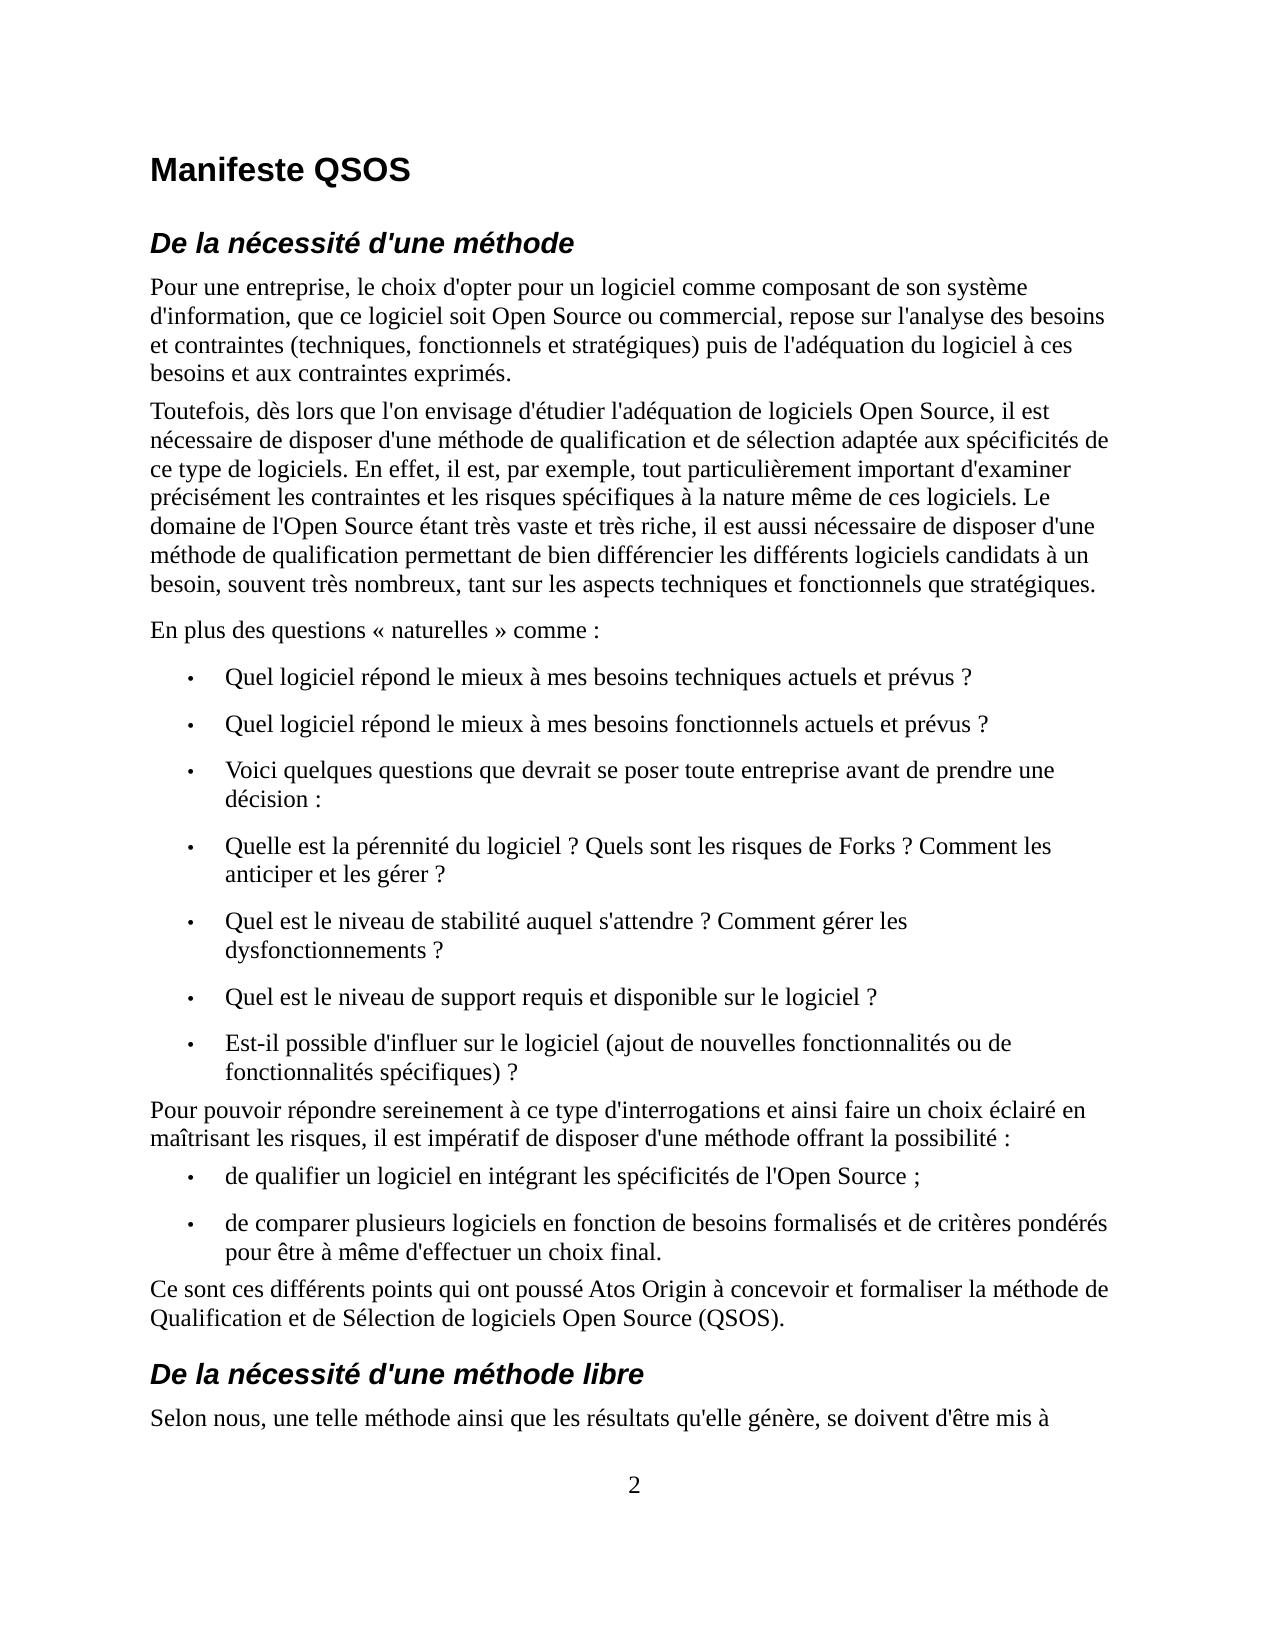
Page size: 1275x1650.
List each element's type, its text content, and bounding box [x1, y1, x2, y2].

list Quel est le niveau de stabilité auquel s'attendre ? Comment gérer les dysfonctionnements ? [187, 906, 1125, 964]
list de qualifier un logiciel en intégrant les spécificités de l'Open Source ; [187, 1161, 1125, 1190]
list Quelle est la pérennité du logiciel ? Quels sont les risques de Forks ? Comment les anticiper et les gérer ? [187, 831, 1125, 888]
list Quel est le niveau de support requis et disponible sur le logiciel ? [187, 982, 1125, 1010]
text Toutefois, dès lors que l'on envisage d'étudier l'adéquation de logiciels Open Source, il est nécessaire de disposer d'une méthode de qualification et de sélection adaptée aux spécificités de ce type de logiciels. En effet, il est, par exemple, tout particulièrement important d'examiner précisément les contraintes et les risques spécifiques à la nature même de ces logiciels. Le domaine de l'Open Source étant très vaste et très riche, il est aussi nécessaire de disposer d'une méthode de qualification permettant de bien différencier les différents logiciels candidats à un besoin, souvent très nombreux, tant sur les aspects techniques et fonctionnels que stratégiques. [150, 396, 1125, 597]
list Voici quelques questions que devrait se poser toute entreprise avant de prendre une décision : [187, 755, 1125, 813]
subtitle De la nécessité d'une méthode libre [150, 1357, 1125, 1390]
list de comparer plusieurs logiciels en fonction de besoins formalisés et de critères pondérés pour être à même d'effectuer un choix final. [187, 1208, 1125, 1265]
subtitle Manifeste QSOS [150, 150, 1125, 189]
text Ce sont ces différents points qui ont poussé Atos Origin à concevoir et formaliser la méthode de Qualification et de Sélection de logiciels Open Source (QSOS). [150, 1274, 1125, 1332]
text Selon nous, une telle méthode ainsi que les résultats qu'elle génère, se doivent d'être mis à [150, 1403, 1125, 1432]
list Quel logiciel répond le mieux à mes besoins techniques actuels et prévus ? [187, 662, 1125, 691]
text Pour une entreprise, le choix d'opter pour un logiciel comme composant de son système d'information, que ce logiciel soit Open Source ou commercial, repose sur l'analyse des besoins et contraintes (techniques, fonctionnels et stratégiques) puis de l'adéquation du logiciel à ces besoins et aux contraintes exprimés. [150, 272, 1125, 387]
subtitle De la nécessité d'une méthode [150, 226, 1125, 260]
list Quel logiciel répond le mieux à mes besoins fonctionnels actuels et prévus ? [187, 709, 1125, 737]
text En plus des questions « naturelles » comme : [150, 615, 1125, 644]
list Est-il possible d'influer sur le logiciel (ajout de nouvelles fonctionnalités ou de fonctionnalités spécifiques) ? [187, 1028, 1125, 1086]
text Pour pouvoir répondre sereinement à ce type d'interrogations et ainsi faire un choix éclairé en maîtrisant les risques, il est impératif de disposer d'une méthode offrant la possibilité : [150, 1095, 1125, 1152]
